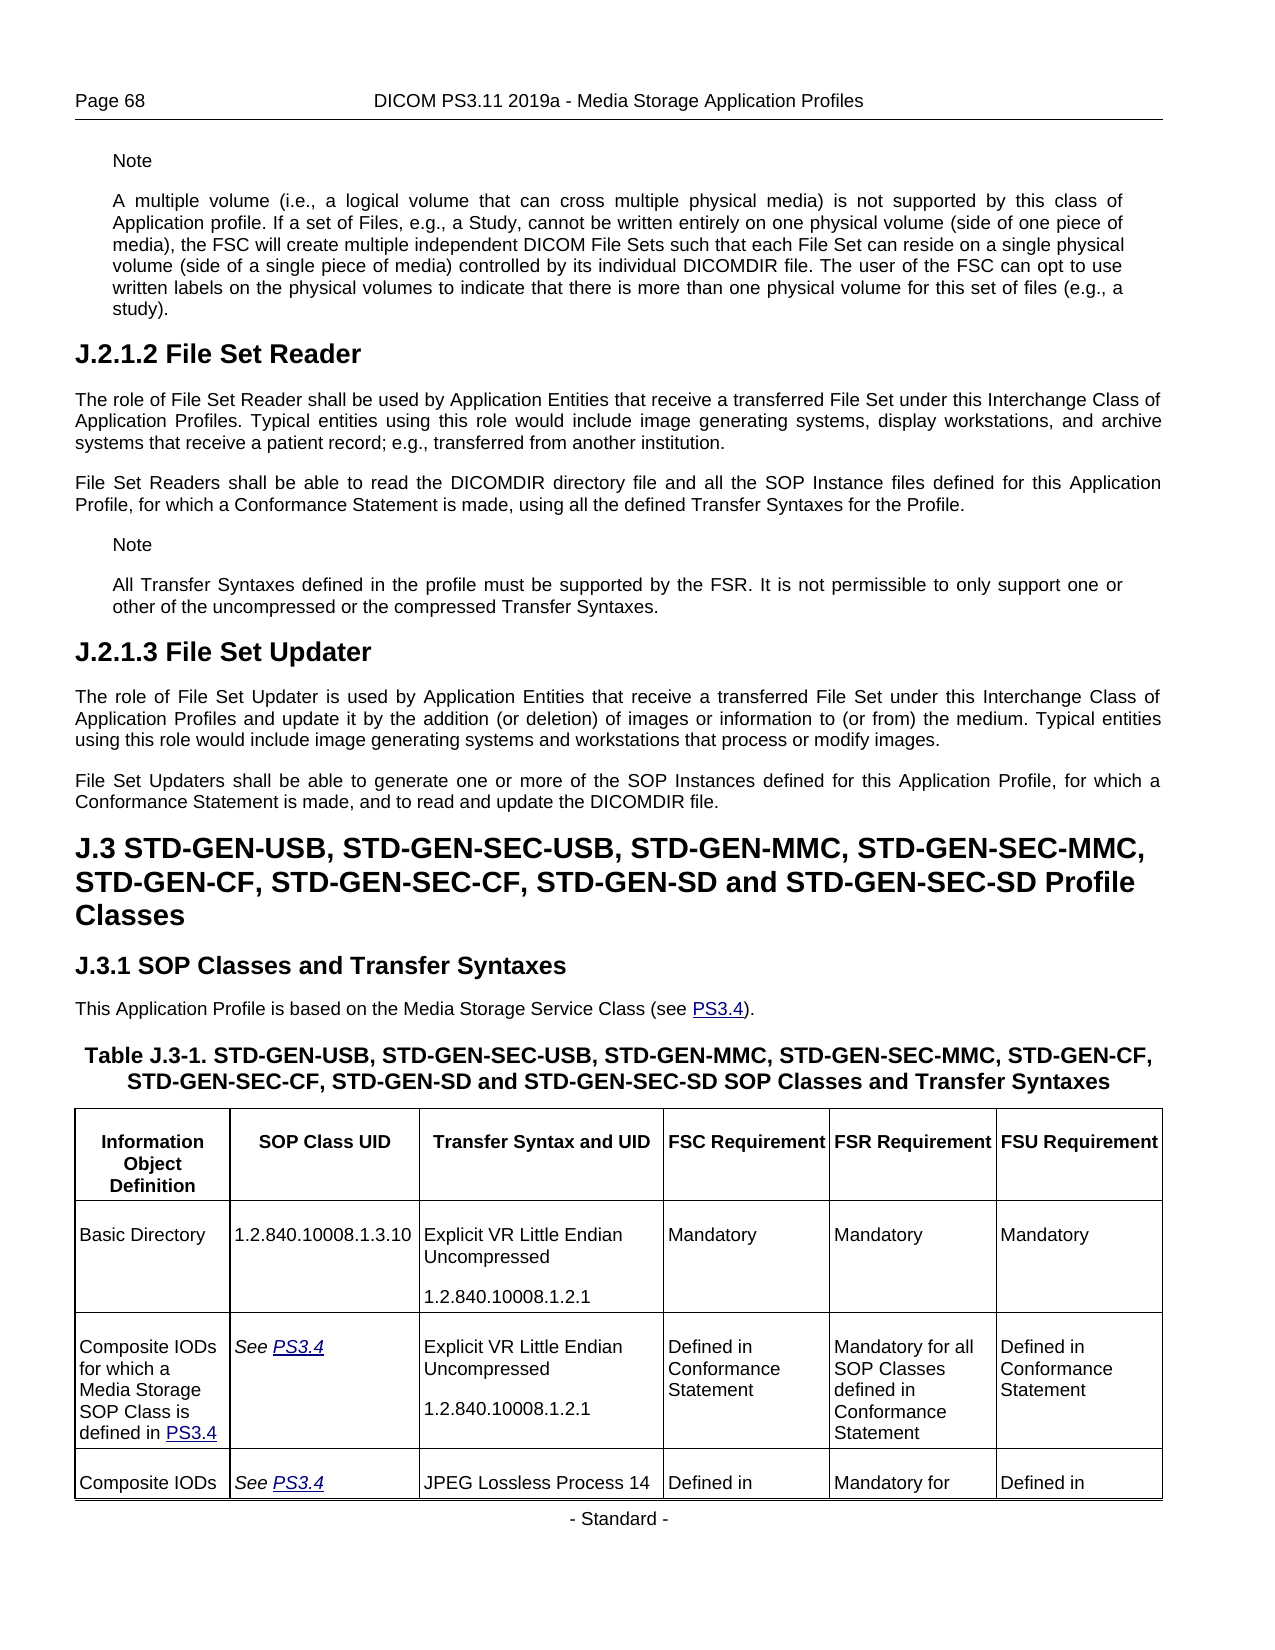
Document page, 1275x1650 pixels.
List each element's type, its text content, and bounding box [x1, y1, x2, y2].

table_cell Defined in Conformance Statement [997, 1313, 1162, 1448]
table_header Transfer Syntax and UID [420, 1109, 663, 1200]
text J.2.1.3 File Set Updater [75, 636, 1162, 667]
text The role of File Set Updater is used by Application Entities that receive a transferred File Set under this Interchange Class of Application Profiles and update it by the addition (or deletion) of images or information to (or from) the medium. Typical entities using this role would include image generating systems and workstations that process or modify images. [75, 686, 1162, 751]
text Note [112, 150, 1125, 172]
table_header FSC Requirement [664, 1109, 829, 1200]
table_cell See PS3.4 [231, 1313, 419, 1448]
table_cell Mandatory for all SOP Classes defined in Conformance Statement [830, 1313, 996, 1448]
text J.3 STD-GEN-USB, STD-GEN-SEC-USB, STD-GEN-MMC, STD-GEN-SEC-MMC, STD-GEN-CF, STD-GEN-SEC-CF, STD-GEN-SD and STD-GEN-SEC-SD Profile Classes [75, 831, 1162, 932]
table_cell Defined in [997, 1449, 1162, 1497]
text All Transfer Syntaxes defined in the profile must be supported by the FSR. It is not permissible to only support one or other of the uncompressed or the compressed Transfer Syntaxes. [112, 574, 1125, 617]
text J.2.1.2 File Set Reader [75, 338, 1162, 370]
text A multiple volume (i.e., a logical volume that can cross multiple physical media) is not supported by this class of Application profile. If a set of Files, e.g., a Study, cannot be written entirely on one physical volume (side of one piece of media), the FSC will create multiple independent DICOM File Sets such that each File Set can reside on a single physical volume (side of a single piece of media) controlled by its individual DICOMDIR file. The user of the FSC can opt to use written labels on the physical volumes to indicate that there is more than one physical volume for this set of files (e.g., a study). [112, 190, 1125, 320]
table_cell JPEG Lossless Process 14 [420, 1449, 663, 1497]
table_cell Defined in Conformance Statement [664, 1313, 829, 1448]
table_cell Mandatory for [830, 1449, 996, 1497]
table_header SOP Class UID [231, 1109, 419, 1200]
table_cell 1.2.840.10008.1.3.10 [231, 1201, 419, 1312]
text File Set Updaters shall be able to generate one or more of the SOP Instances defined for this Application Profile, for which a Conformance Statement is made, and to read and update the DICOMDIR file. [75, 769, 1162, 812]
table_cell Defined in [664, 1449, 829, 1497]
text File Set Readers shall be able to read the DICOMDIR directory file and all the SOP Instance files defined for this Application Profile, for which a Conformance Statement is made, using all the defined Transfer Syntaxes for the Profile. [75, 472, 1162, 515]
table_cell Composite IODs [76, 1449, 229, 1497]
table_cell Explicit VR Little Endian Uncompressed 1.2.840.10008.1.2.1 [420, 1313, 663, 1448]
table_cell Composite IODs for which a Media Storage SOP Class is defined in PS3.4 [76, 1313, 229, 1448]
table_header FSR Requirement [830, 1109, 996, 1200]
text Table J.3-1. STD-GEN-USB, STD-GEN-SEC-USB, STD-GEN-MMC, STD-GEN-SEC-MMC, STD-GEN-CF, STD-GEN-SEC-CF, STD-GEN-SD and STD-GEN-SEC-SD SOP Classes and Transfer Syntaxes [75, 1042, 1162, 1094]
table_cell Mandatory [997, 1201, 1162, 1312]
table_header Information Object Definition [76, 1109, 229, 1200]
table_cell Mandatory [830, 1201, 996, 1312]
text Note [112, 534, 1125, 555]
table_cell Explicit VR Little Endian Uncompressed 1.2.840.10008.1.2.1 [420, 1201, 663, 1312]
table_header FSU Requirement [997, 1109, 1162, 1200]
table_cell Basic Directory [76, 1201, 229, 1312]
table_cell See PS3.4 [231, 1449, 419, 1497]
text This Application Profile is based on the Media Storage Service Class (see PS3.4). [75, 998, 1162, 1020]
table_cell Mandatory [664, 1201, 829, 1312]
text J.3.1 SOP Classes and Transfer Syntaxes [75, 951, 1162, 979]
text The role of File Set Reader shall be used by Application Entities that receive a transferred File Set under this Interchange Class of Application Profiles. Typical entities using this role would include image generating systems, display workstations, and archive systems that receive a patient record; e.g., transferred from another institution. [75, 388, 1162, 453]
